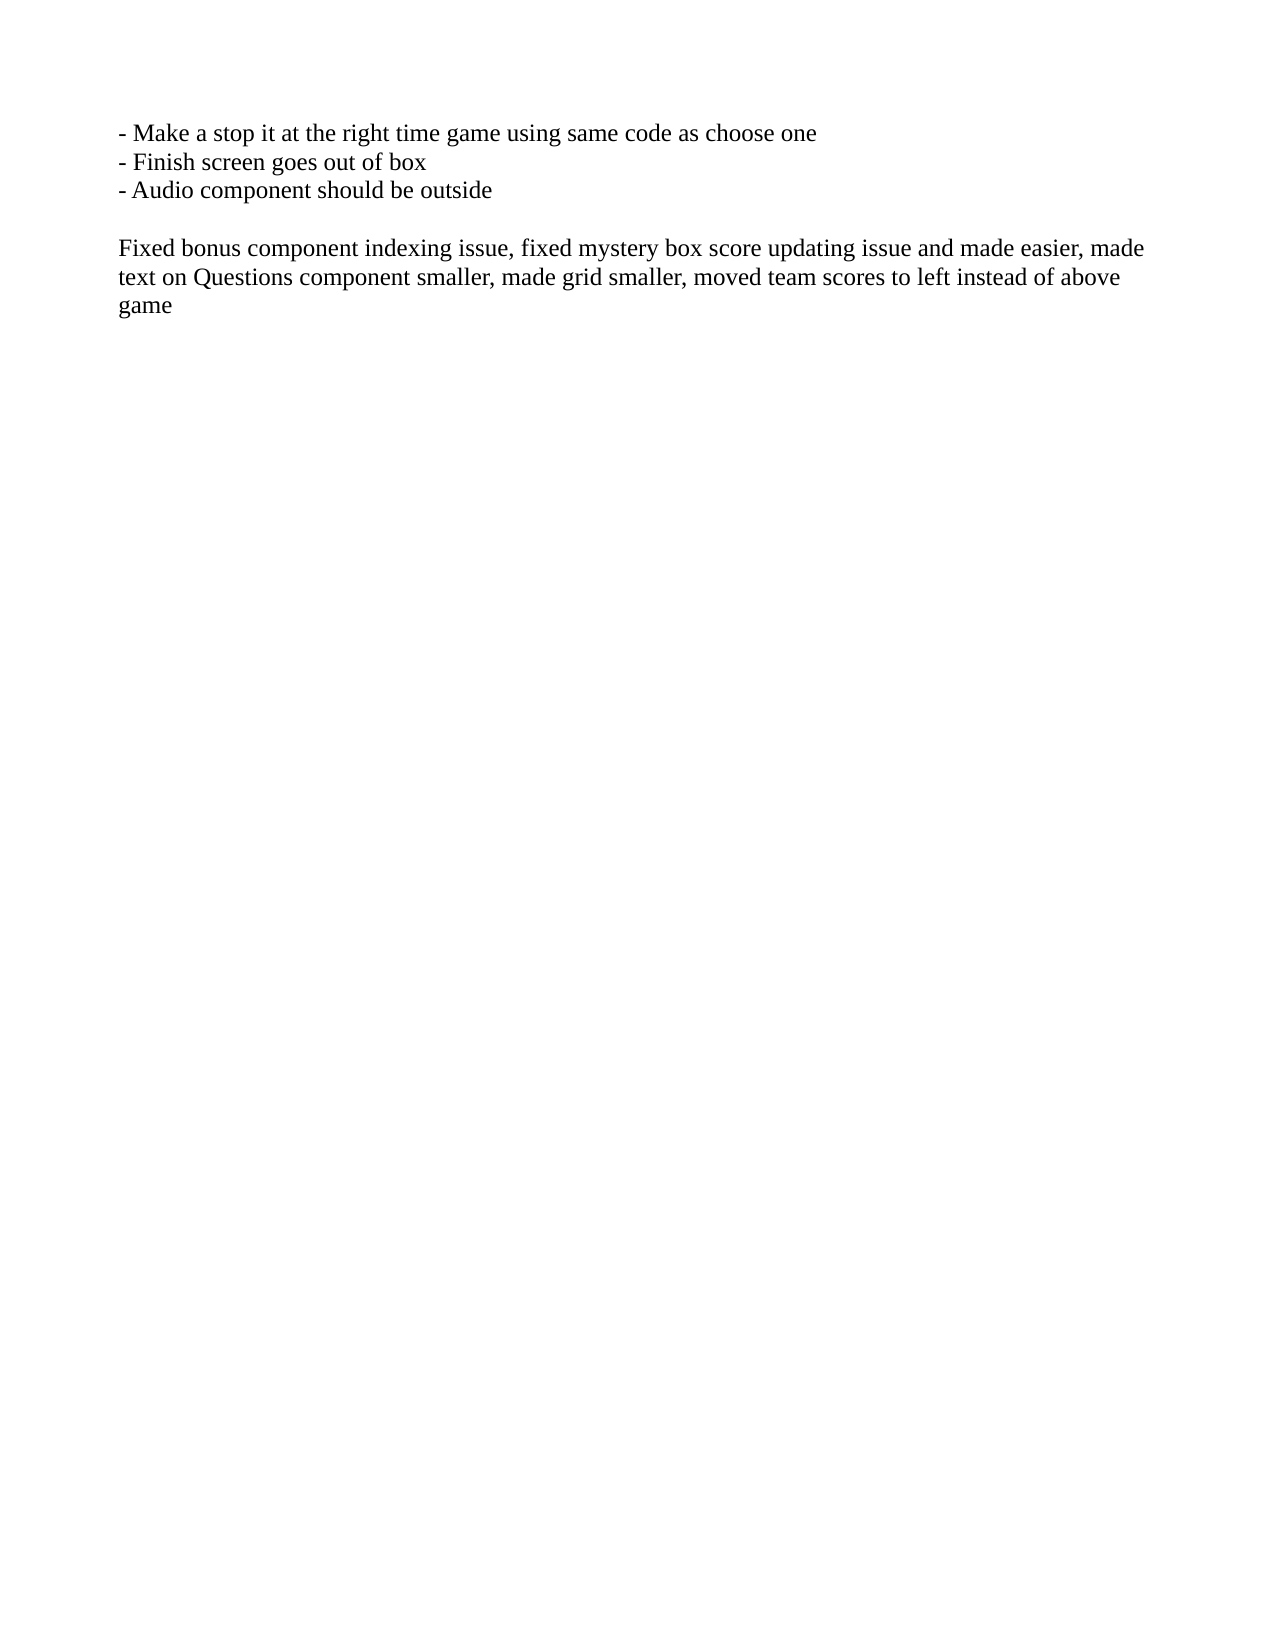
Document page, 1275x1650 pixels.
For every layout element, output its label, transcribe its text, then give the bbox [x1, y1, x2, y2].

text - Finish screen goes out of box [118, 147, 1157, 176]
text - Audio component should be outside [118, 176, 1157, 204]
text - Make a stop it at the right time game using same code as choose one [118, 118, 1157, 147]
text Fixed bonus component indexing issue, fixed mystery box score updating issue and made easier, made text on Questions component smaller, made grid smaller, moved team scores to left instead of above game [118, 233, 1157, 319]
